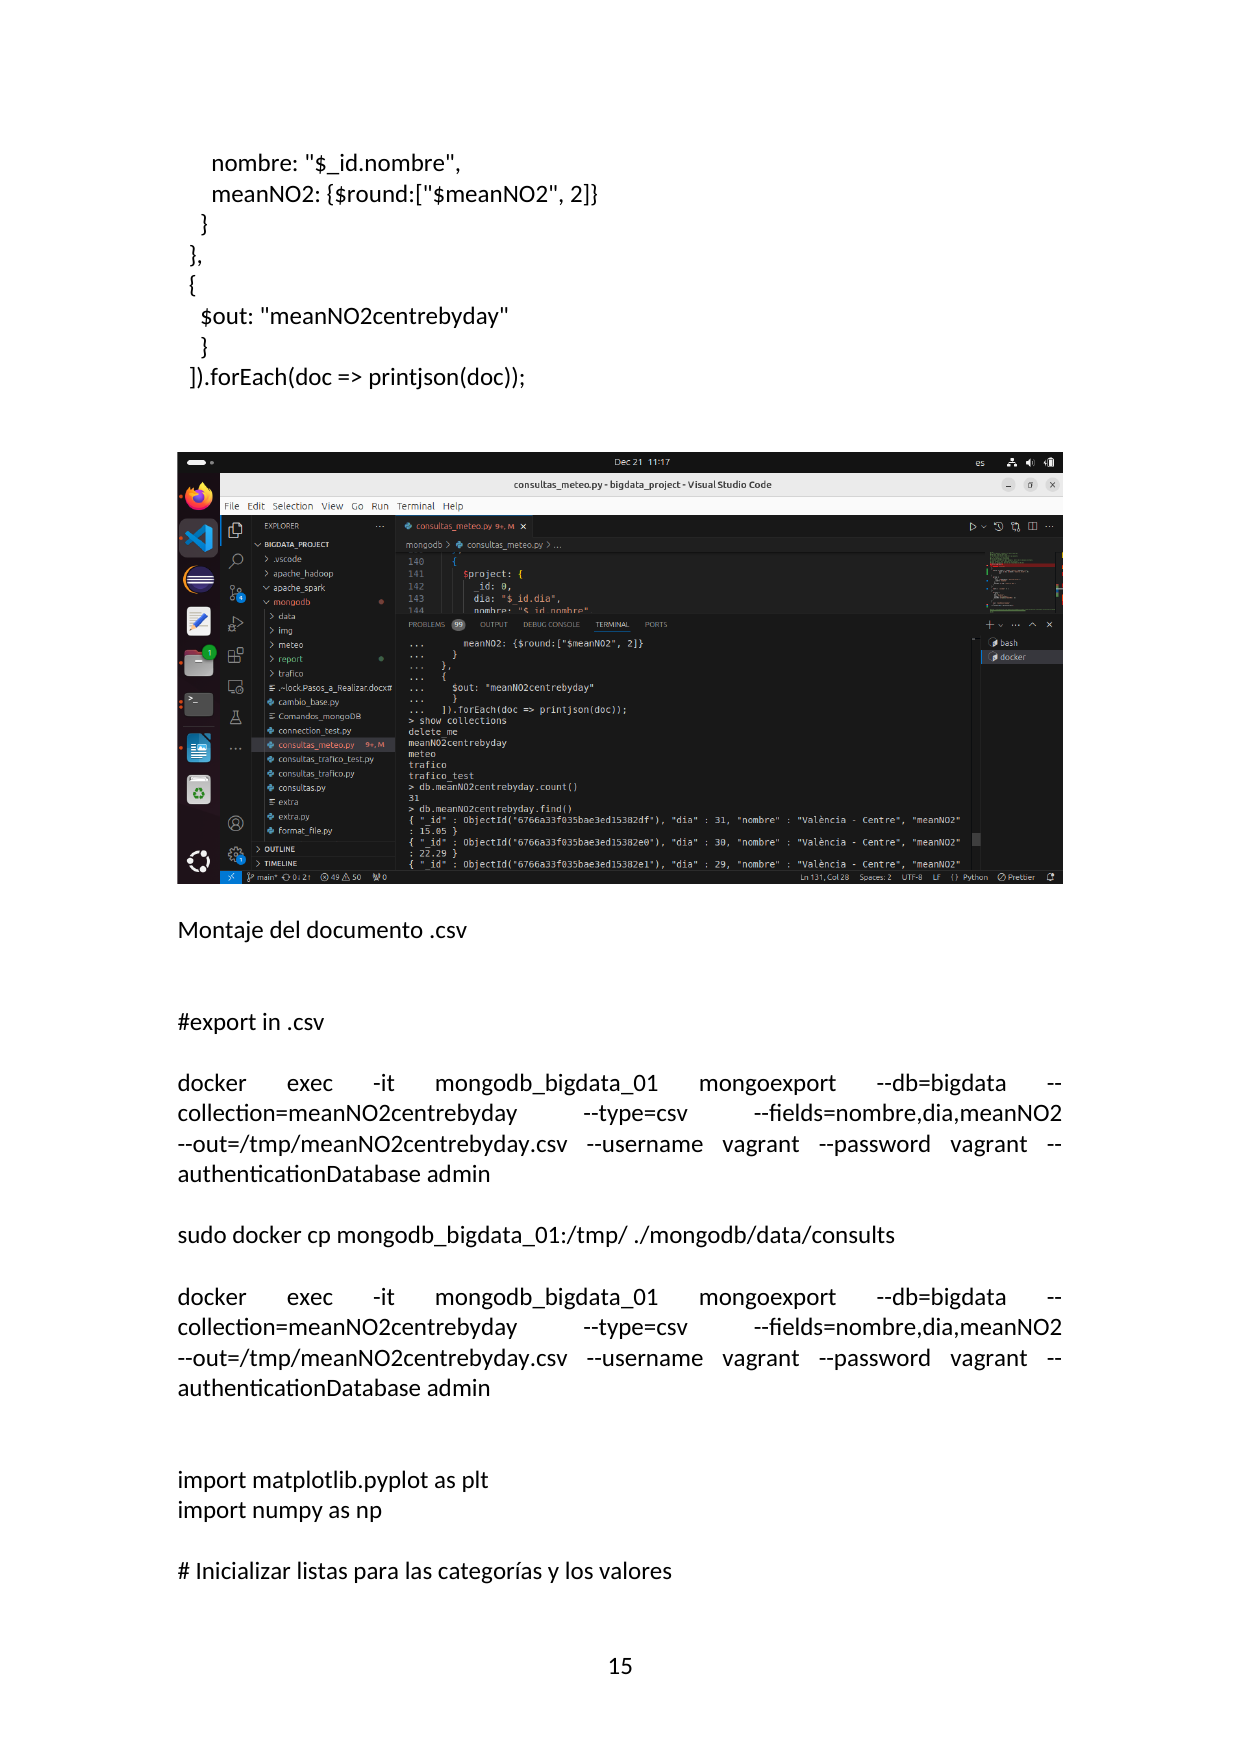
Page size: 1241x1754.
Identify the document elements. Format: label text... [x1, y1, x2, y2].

text } [177, 209, 1063, 239]
text ]).forEach(doc => printjson(doc)); [177, 361, 1063, 392]
text }, [177, 239, 1063, 270]
text docker exec -it mongodb_bigdata_01 mongoexport --db=bigdata --collection=meanNO2centrebyday --type=csv --fields=nombre,dia,meanNO2 --out=/tmp/meanNO2centrebyday.csv --username vagrant --password vagrant --authenticationDatabase admin [177, 1067, 1063, 1189]
text nombre: "$_id.nombre", [177, 148, 1063, 178]
text meanNO2: {$round:["$meanNO2", 2]} [177, 178, 1063, 209]
text sudo docker cp mongodb_bigdata_01:/tmp/ ./mongodb/data/consults [177, 1220, 1063, 1250]
text import matplotlib.pyplot as plt [177, 1464, 1063, 1494]
text } [177, 331, 1063, 361]
picture [177, 452, 1063, 884]
text { [177, 270, 1063, 300]
text $out: "meanNO2centrebyday" [177, 300, 1063, 331]
text # Inicializar listas para las categorías y los valores [177, 1555, 1063, 1586]
text import numpy as np [177, 1494, 1063, 1525]
text Montaje del documento .csv [177, 914, 1063, 945]
text #export in .csv [177, 1006, 1063, 1037]
text docker exec -it mongodb_bigdata_01 mongoexport --db=bigdata --collection=meanNO2centrebyday --type=csv --fields=nombre,dia,meanNO2 --out=/tmp/meanNO2centrebyday.csv --username vagrant --password vagrant --authenticationDatabase admin [177, 1281, 1063, 1403]
